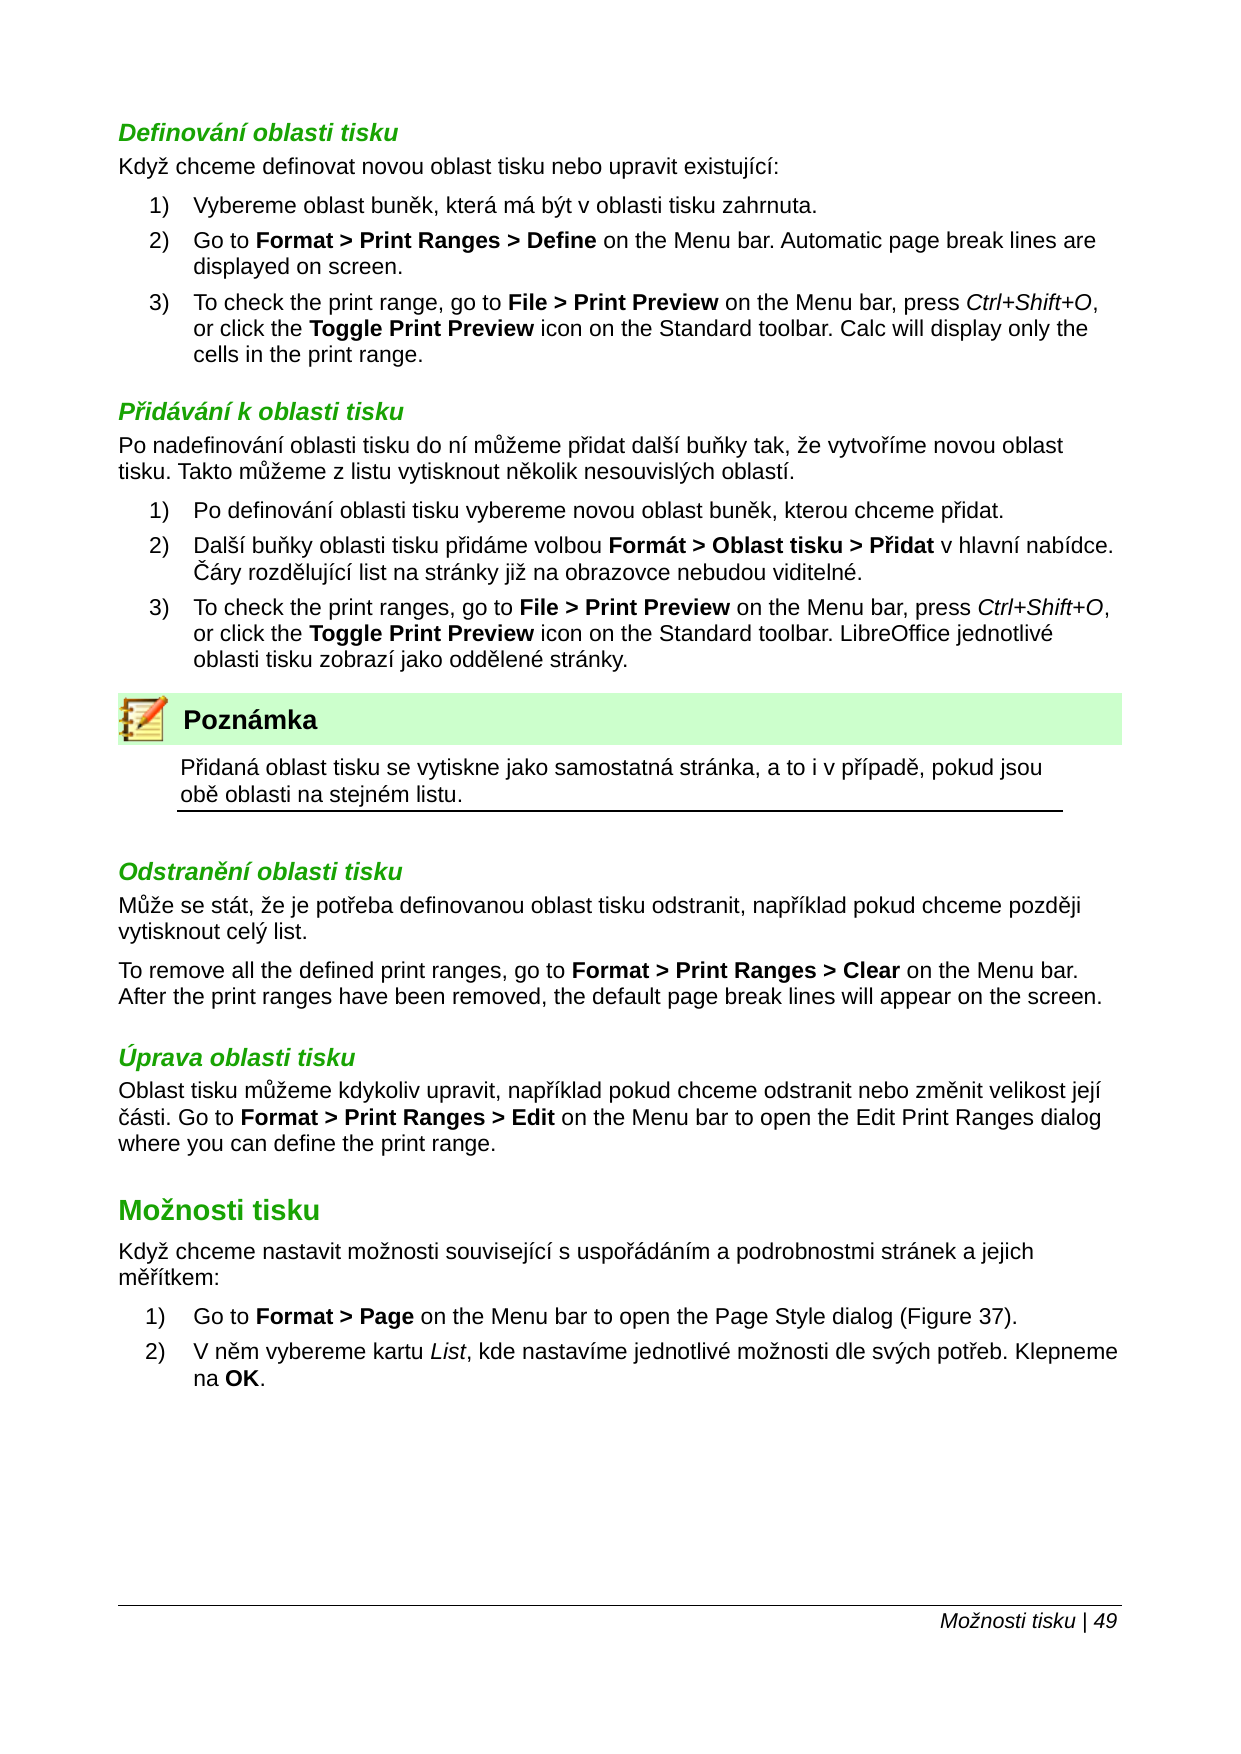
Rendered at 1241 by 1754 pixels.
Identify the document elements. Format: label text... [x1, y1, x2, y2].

text Oblast tisku můžeme kdykoliv upravit, například pokud chceme odstranit nebo změnit velikost její části. Go to Format > Print Ranges > Edit on the Menu bar to open the Edit Print Ranges dialog where you can define the print range. [118, 1077, 1122, 1156]
picture [119, 694, 170, 745]
subtitle Poznámka [118, 693, 1122, 745]
subtitle Možnosti tisku [118, 1192, 1122, 1226]
list To check the print range, go to File > Print Preview on the Menu bar, press Ctrl+Shift+O, or click the Toggle Print Preview icon on the Standard toolbar. Calc will display only the cells in the print range. [169, 288, 1122, 367]
list Po definování oblasti tisku vybereme novou oblast buněk, kterou chceme přidat. [169, 497, 1122, 523]
text Přidaná oblast tisku se vytiskne jako samostatná stránka, a to i v případě, pokud jsou obě oblasti na stejném listu. [177, 751, 1063, 810]
list Vybereme oblast buněk, která má být v oblasti tisku zahrnuta. [169, 192, 1122, 218]
subtitle Úprava oblasti tisku [118, 1043, 1122, 1071]
list Go to Format > Page on the Menu bar to open the Page Style dialog (Figure 37). [165, 1303, 1122, 1329]
text To remove all the defined print ranges, go to Format > Print Ranges > Clear on the Menu bar. After the print ranges have been removed, the default page break lines will appear on the screen. [118, 957, 1122, 1009]
subtitle Přidávání k oblasti tisku [118, 397, 1122, 426]
text Může se stát, že je potřeba definovanou oblast tisku odstranit, například pokud chceme později vytisknout celý list. [118, 892, 1122, 944]
list Go to Format > Print Ranges > Define on the Menu bar. Automatic page break lines are displayed on screen. [169, 227, 1122, 279]
list Po nadefinování oblasti tisku do ní můžeme přidat další buňky tak, že vytvoříme novou oblast tisku. Takto můžeme z listu vytisknout několik nesouvislých oblastí. [118, 432, 1122, 484]
list To check the print ranges, go to File > Print Preview on the Menu bar, press Ctrl+Shift+O, or click the Toggle Print Preview icon on the Standard toolbar. LibreOffice jednotlivé oblasti tisku zobrazí jako oddělené stránky. [169, 594, 1122, 673]
list Další buňky oblasti tisku přidáme volbou Formát > Oblast tisku > Přidat v hlavní nabídce. Čáry rozdělující list na stránky již na obrazovce nebudou viditelné. [169, 532, 1122, 585]
list Když chceme definovat novou oblast tisku nebo upravit existující: [118, 153, 1122, 179]
list Když chceme nastavit možnosti související s uspořádáním a podrobnostmi stránek a jejich měřítkem: [118, 1238, 1122, 1291]
subtitle Definování oblasti tisku [118, 118, 1122, 147]
subtitle Odstranění oblasti tisku [118, 857, 1122, 886]
list V něm vybereme kartu List, kde nastavíme jednotlivé možnosti dle svých potřeb. Klepneme na OK. [165, 1338, 1122, 1391]
